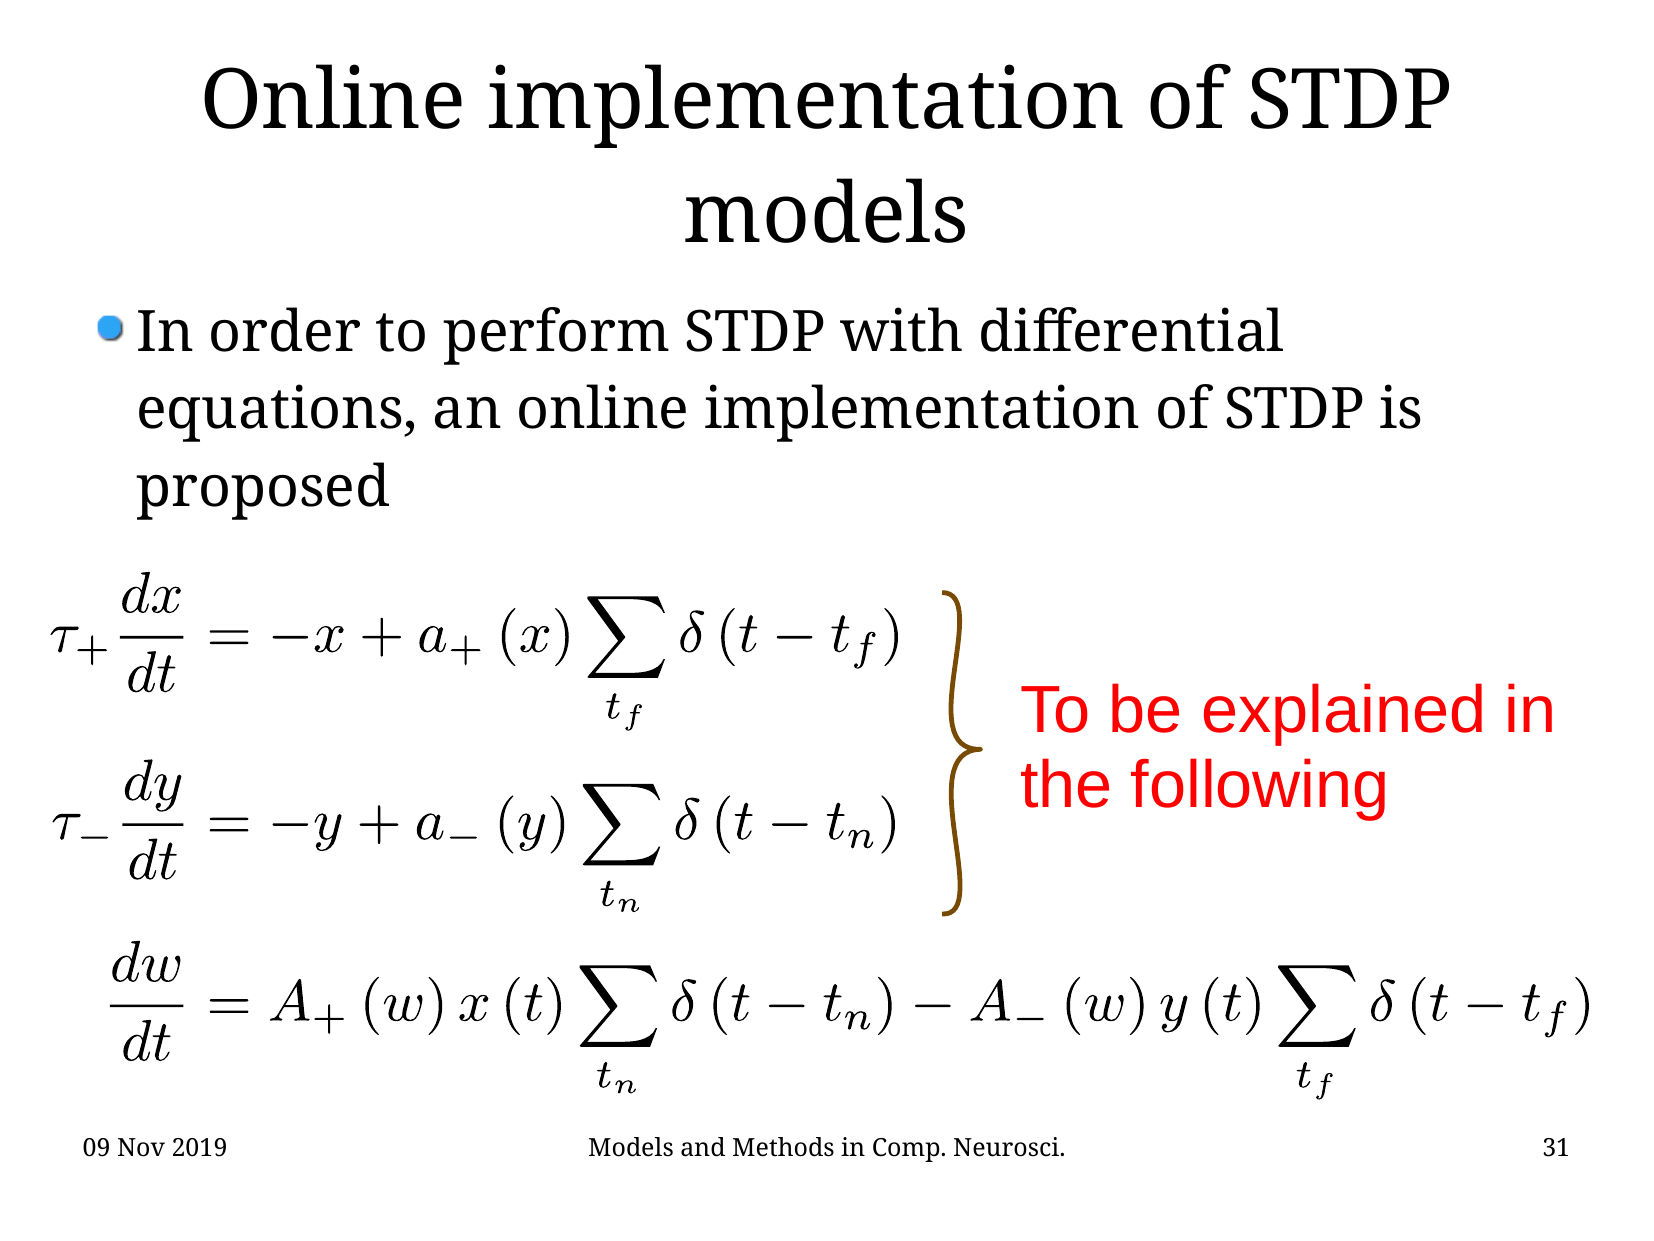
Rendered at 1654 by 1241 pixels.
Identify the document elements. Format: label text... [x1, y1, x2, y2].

text_box To be explained in the following [1005, 664, 1595, 830]
text_box [48, 571, 1595, 1100]
title Online implementation of STDP models [82, 39, 1571, 267]
list In order to perform STDP with differential equations, an online implementation of STDP is proposed [82, 290, 1571, 527]
